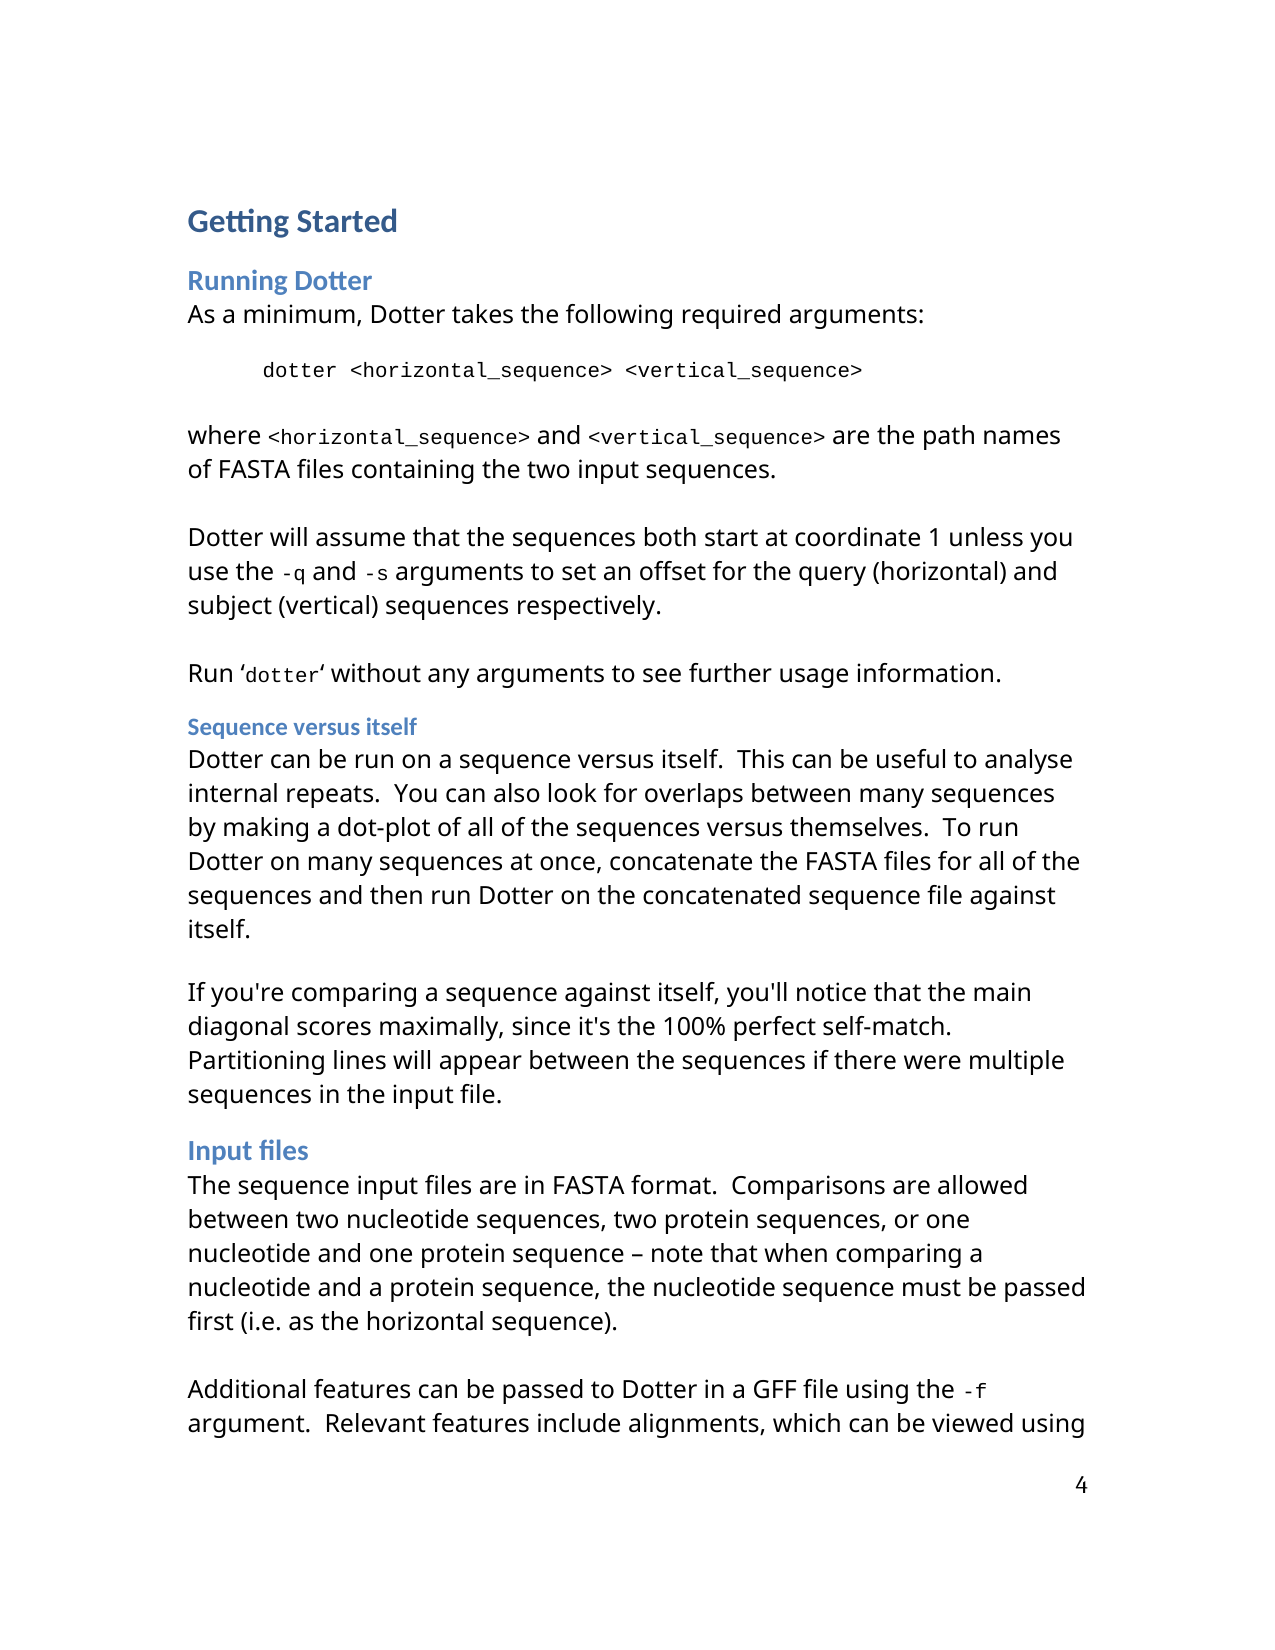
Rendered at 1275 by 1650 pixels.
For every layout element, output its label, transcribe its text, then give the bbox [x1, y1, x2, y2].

subtitle Sequence versus itself [187, 711, 1087, 742]
text The sequence input files are in FASTA format. Comparisons are allowed between two nucleotide sequences, two protein sequences, or one nucleotide and one protein sequence – note that when comparing a nucleotide and a protein sequence, the nucleotide sequence must be passed first (i.e. as the horizontal sequence). [187, 1167, 1087, 1338]
text Dotter can be run on a sequence versus itself. This can be useful to analyse internal repeats. You can also look for overlaps between many sequences by making a dot-plot of all of the sequences versus themselves. To run Dotter on many sequences at once, concatenate the FASTA files for all of the sequences and then run Dotter on the concatenated sequence file against itself. [187, 742, 1087, 946]
text If you're comparing a sequence against itself, you'll notice that the main diagonal scores maximally, since it's the 100% perfect self-match. Partitioning lines will appear between the sequences if there were multiple sequences in the input file. [187, 975, 1087, 1111]
text Dotter will assume that the sequences both start at coordinate 1 unless you use the -q and -s arguments to set an offset for the query (horizontal) and subject (vertical) sequences respectively. [187, 520, 1087, 622]
text Run ‘dotter‘ without any arguments to see further usage information. [187, 656, 1087, 690]
subtitle Input files [187, 1132, 1087, 1167]
text where <horizontal_sequence> and <vertical_sequence> are the path names of FASTA files containing the two input sequences. [187, 418, 1087, 486]
subtitle Getting Started [187, 200, 1087, 241]
subtitle Running Dotter [187, 262, 1087, 297]
text Additional features can be passed to Dotter in a GFF file using the -f argument. Relevant features include alignments, which can be viewed using [187, 1372, 1087, 1440]
text As a minimum, Dotter takes the following required arguments: [187, 297, 1087, 331]
text dotter <horizontal_sequence> <vertical_sequence> [187, 360, 1087, 384]
